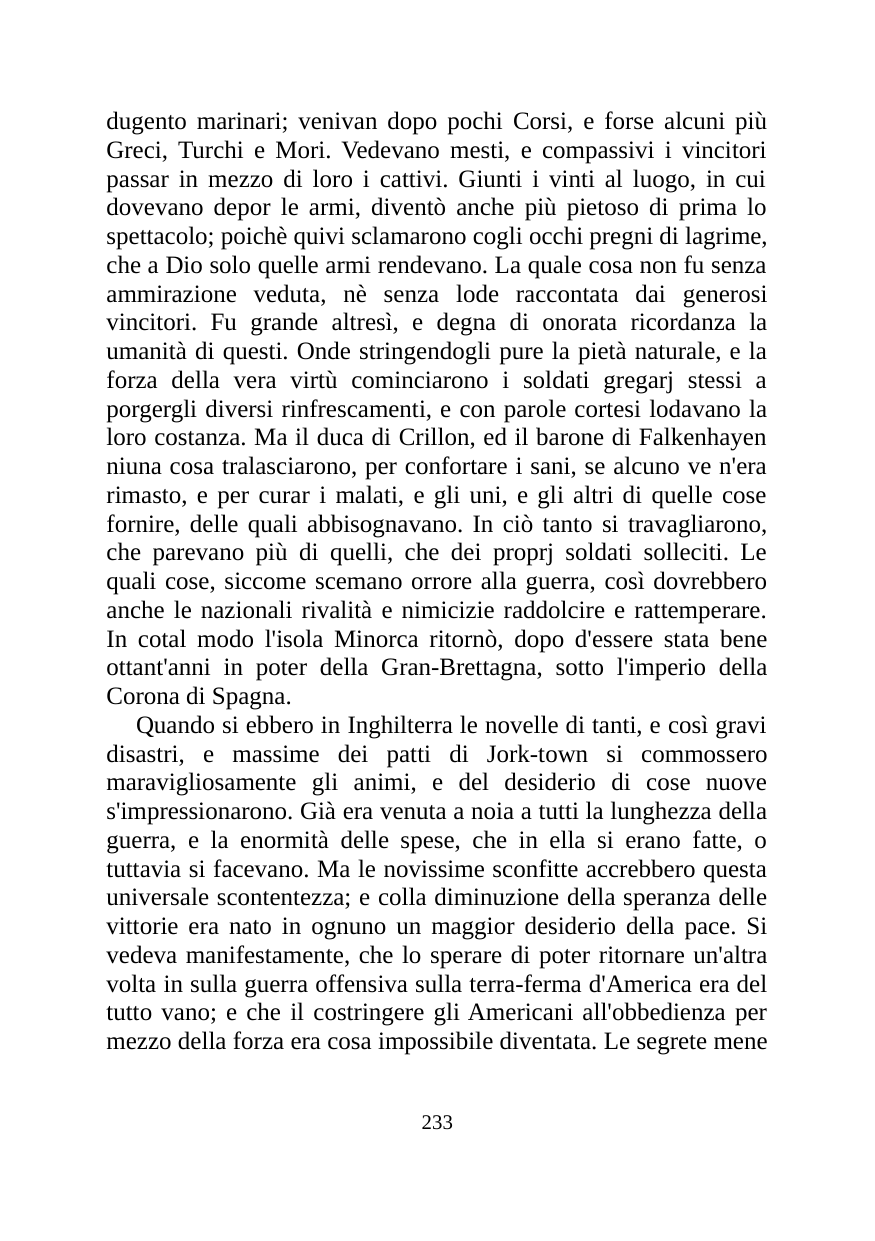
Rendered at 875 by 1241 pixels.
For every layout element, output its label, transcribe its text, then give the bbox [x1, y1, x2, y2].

text dugento marinari; venivan dopo pochi Corsi, e forse alcuni più Greci, Turchi e Mori. Vedevano mesti, e compassivi i vincitori passar in mezzo di loro i cattivi. Giunti i vinti al luogo, in cui dovevano depor le armi, diventò anche più pietoso di prima lo spettacolo; poichè quivi sclamarono cogli occhi pregni di lagrime, che a Dio solo quelle armi rendevano. La quale cosa non fu senza ammirazione veduta, nè senza lode raccontata dai generosi vincitori. Fu grande altresì, e degna di onorata ricordanza la umanità di questi. Onde stringendogli pure la pietà naturale, e la forza della vera virtù cominciarono i soldati gregarj stessi a porgergli diversi rinfrescamenti, e con parole cortesi lodavano la loro costanza. Ma il duca di Crillon, ed il barone di Falkenhayen niuna cosa tralasciarono, per confortare i sani, se alcuno ve n'era rimasto, e per curar i malati, e gli uni, e gli altri di quelle cose fornire, delle quali abbisognavano. In ciò tanto si travagliarono, che parevano più di quelli, che dei proprj soldati solleciti. Le quali cose, siccome scemano orrore alla guerra, così dovrebbero anche le nazionali rivalità e nimicizie raddolcire e rattemperare. In cotal modo l'isola Minorca ritornò, dopo d'essere stata bene ottant'anni in poter della Gran-Brettagna, sotto l'imperio della Corona di Spagna. [106, 106, 768, 710]
text Quando si ebbero in Inghilterra le novelle di tanti, e così gravi disastri, e massime dei patti di Jork-town si commossero maravigliosamente gli animi, e del desiderio di cose nuove s'impressionarono. Già era venuta a noia a tutti la lunghezza della guerra, e la enormità delle spese, che in ella si erano fatte, o tuttavia si facevano. Ma le novissime sconfitte accrebbero questa universale scontentezza; e colla diminuzione della speranza delle vittorie era nato in ognuno un maggior desiderio della pace. Si vedeva manifestamente, che lo sperare di poter ritornare un'altra volta in sulla guerra offensiva sulla terra-ferma d'America era del tutto vano; e che il costringere gli Americani all'obbedienza per mezzo della forza era cosa impossibile diventata. Le segrete mene [106, 710, 768, 1055]
